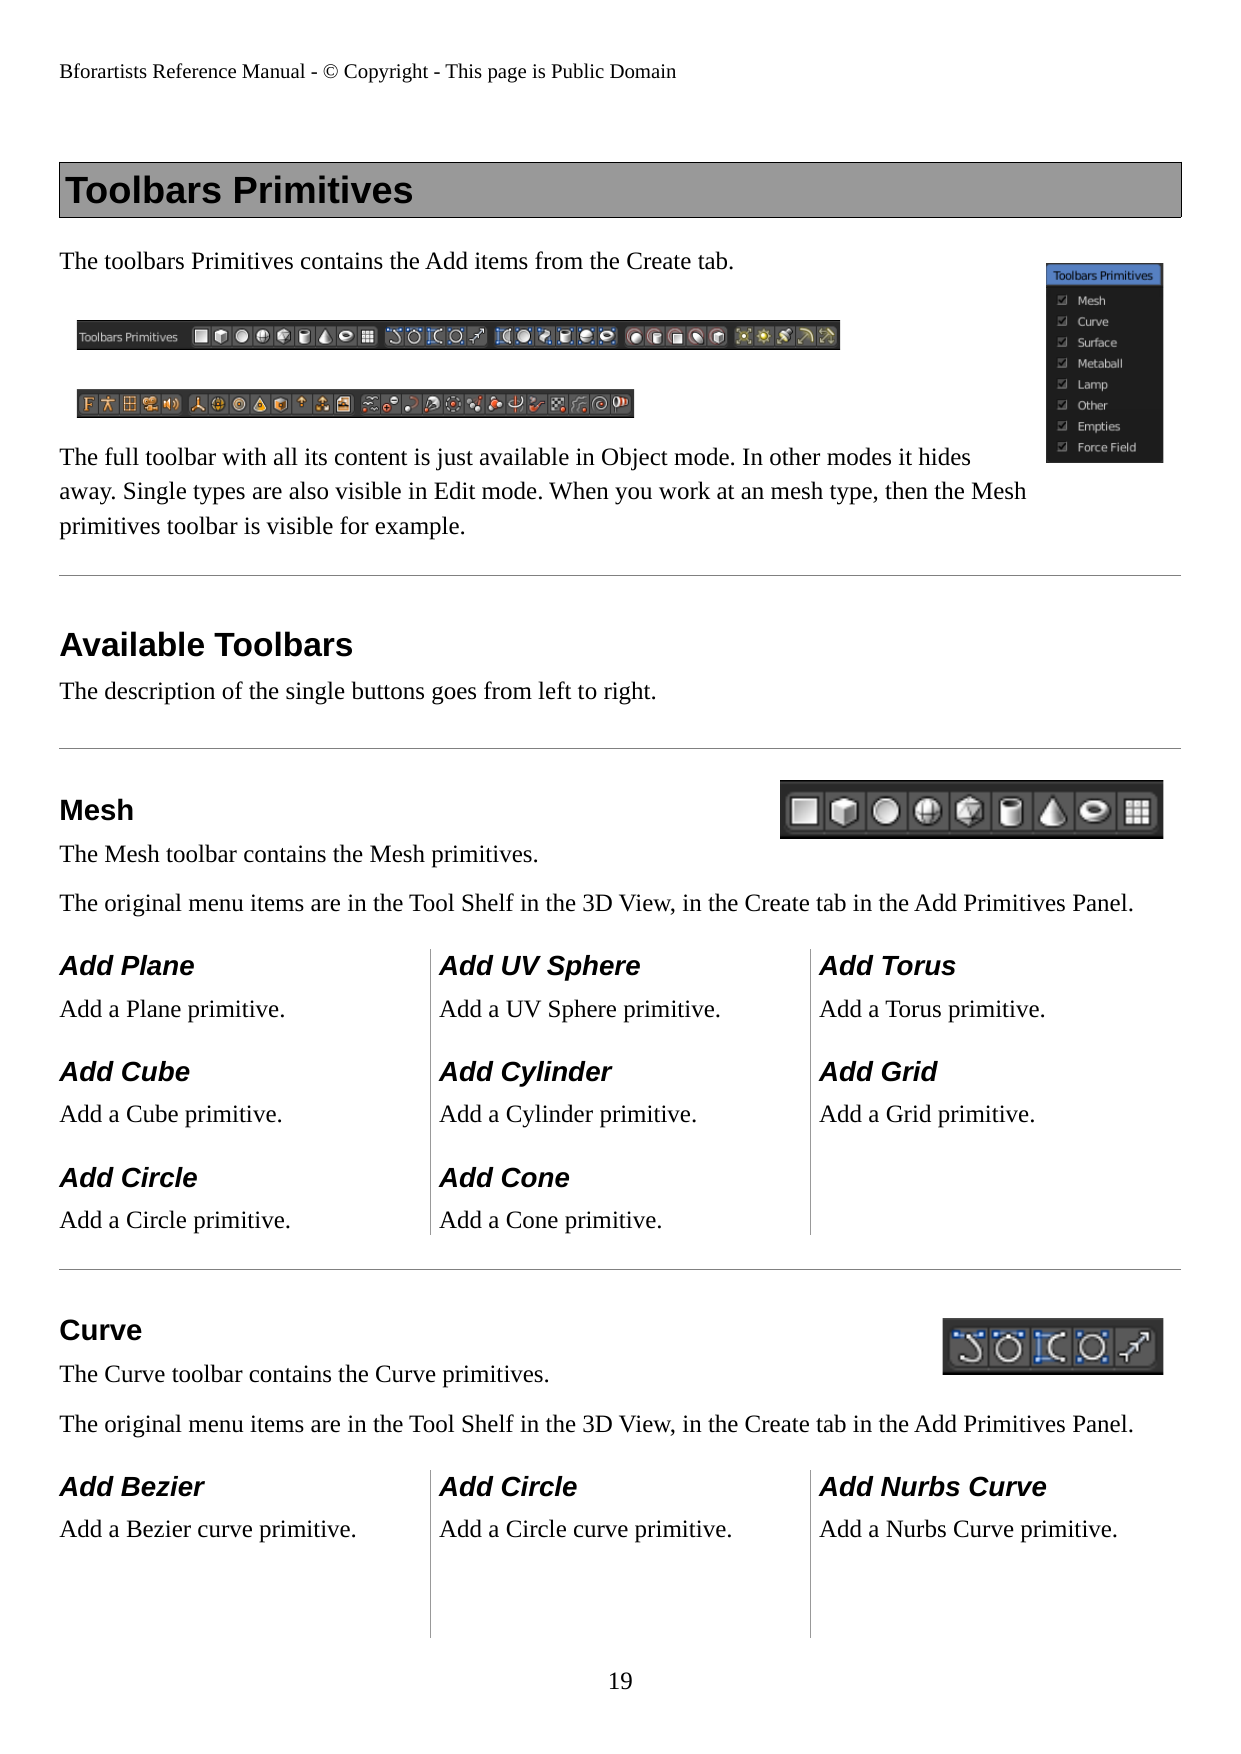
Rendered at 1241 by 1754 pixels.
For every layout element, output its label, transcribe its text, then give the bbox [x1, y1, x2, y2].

subtitle Curve [59, 1313, 1181, 1347]
text Add a Grid primitive. [819, 1099, 1181, 1128]
text The description of the single buttons goes from left to right. [59, 676, 1181, 705]
text Add a Circle curve primitive. [439, 1514, 801, 1543]
picture [942, 1318, 1164, 1375]
text Add a Plane primitive. [59, 994, 421, 1022]
subtitle Available Toolbars [59, 625, 1181, 664]
text Add a UV Sphere primitive. [439, 994, 801, 1022]
text Add a Cone primitive. [439, 1206, 801, 1234]
subtitle Add Cube [59, 1055, 421, 1087]
text Add a Cube primitive. [59, 1099, 421, 1128]
text The full toolbar with all its content is just available in Object mode. In other modes it hides away. Single types are also visible in Edit mode. When you work at an mesh type, then the Mesh primitives toolbar is visible for example. [59, 442, 1181, 540]
subtitle Add Bezier [59, 1470, 421, 1502]
picture [1046, 263, 1164, 463]
subtitle Add Circle [439, 1470, 801, 1502]
picture [76, 389, 635, 418]
picture [76, 320, 841, 350]
subtitle Add Nurbs Curve [819, 1470, 1181, 1502]
picture [780, 780, 1164, 839]
subtitle Add Cone [439, 1161, 801, 1193]
text The Curve toolbar contains the Curve primitives. [59, 1359, 1181, 1388]
text The toolbars Primitives contains the Add items from the Create tab. [59, 246, 1181, 274]
subtitle Add UV Sphere [439, 949, 801, 981]
subtitle Add Cylinder [439, 1055, 801, 1087]
subtitle Add Grid [819, 1055, 1181, 1087]
text Add a Bezier curve primitive. [59, 1514, 421, 1543]
text Add a Cylinder primitive. [439, 1099, 801, 1128]
text The original menu items are in the Tool Shelf in the 3D View, in the Create tab in the Add Primitives Panel. [59, 1409, 1181, 1437]
table_header Toolbars Primitives [60, 163, 1181, 217]
text Add a Circle primitive. [59, 1206, 421, 1234]
subtitle Add Plane [59, 949, 421, 981]
text The original menu items are in the Tool Shelf in the 3D View, in the Create tab in the Add Primitives Panel. [59, 888, 1181, 916]
text Add a Torus primitive. [819, 994, 1181, 1022]
text Add a Nurbs Curve primitive. [819, 1514, 1181, 1543]
subtitle Add Torus [819, 949, 1181, 981]
text The Mesh toolbar contains the Mesh primitives. [59, 839, 1181, 867]
subtitle Add Circle [59, 1161, 421, 1193]
subtitle [1164, 792, 1181, 826]
subtitle Mesh [59, 792, 780, 826]
